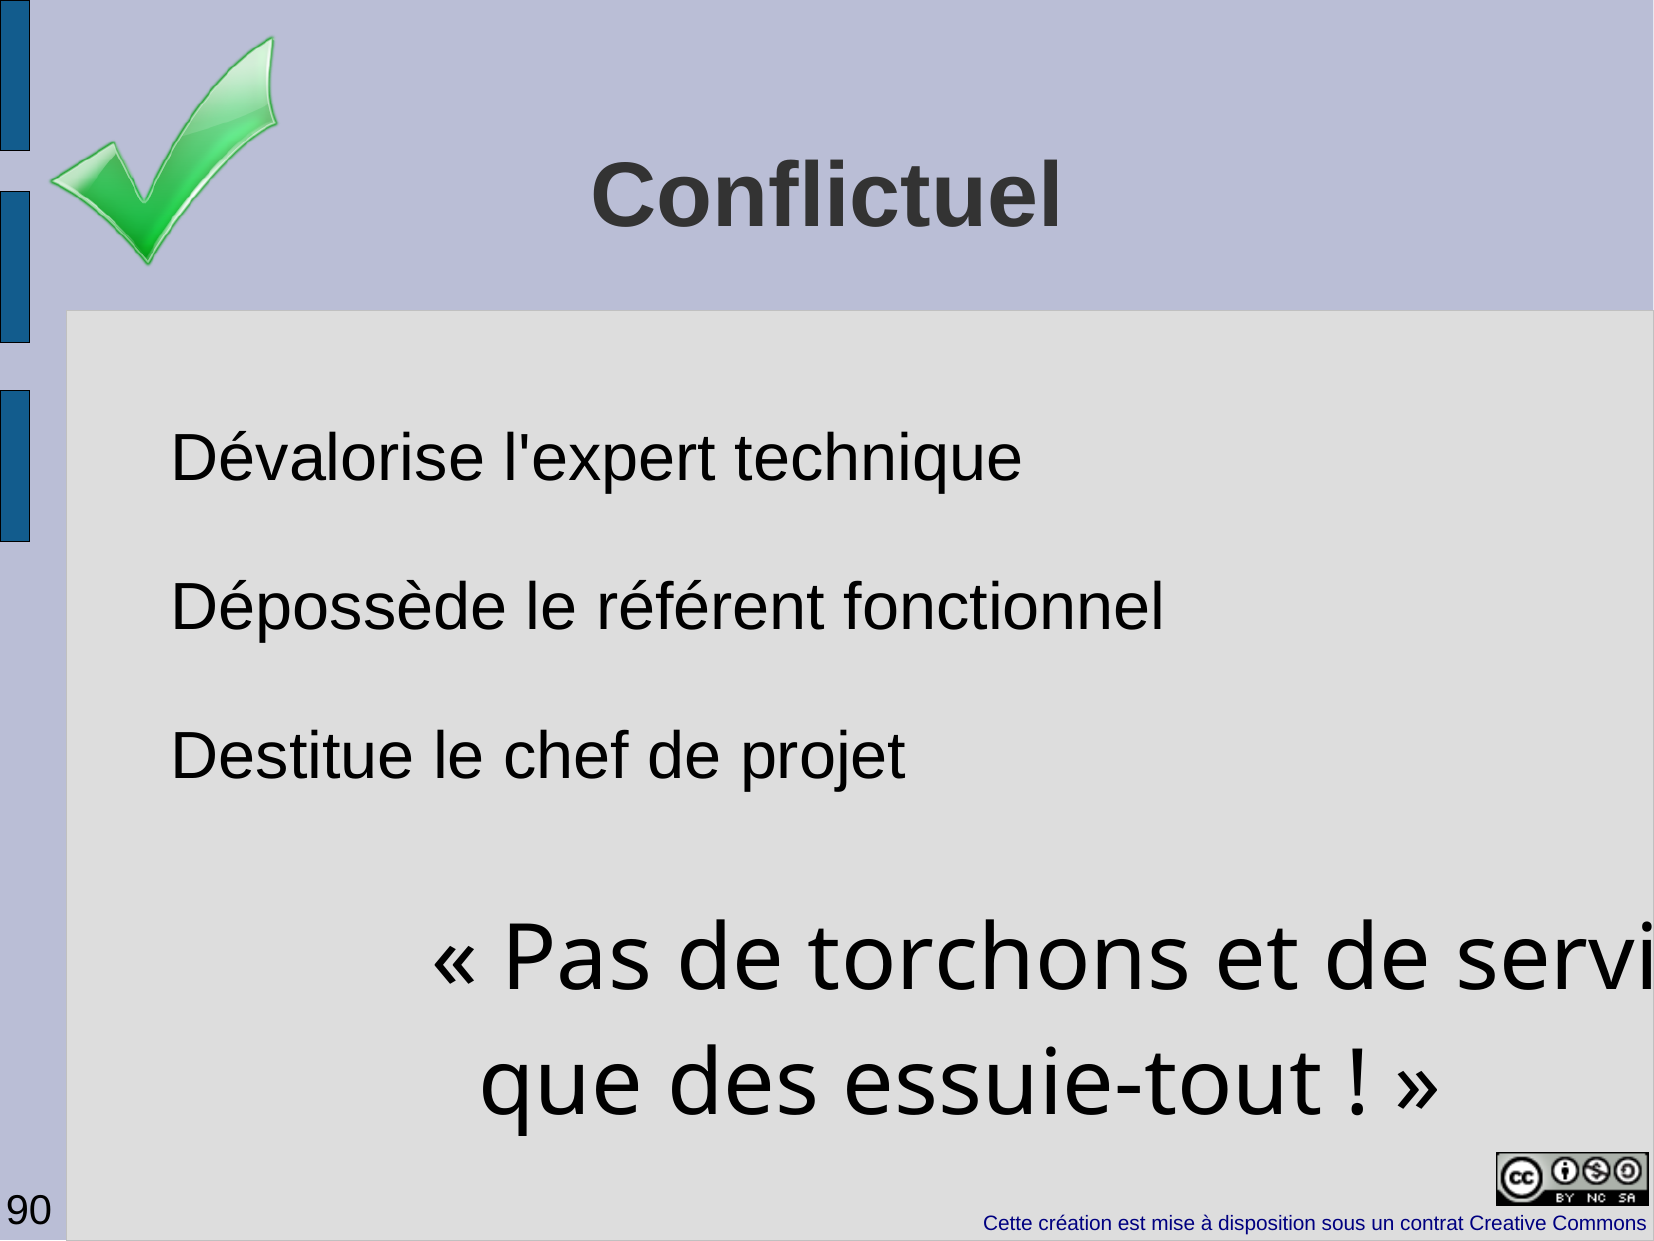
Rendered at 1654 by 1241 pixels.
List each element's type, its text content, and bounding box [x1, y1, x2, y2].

title Conflictuel [121, 91, 1534, 299]
list Dévalorise l'expert technique Dépossède le référent fonctionnel Destitue le chef de projet [152, 344, 1595, 1127]
picture [41, 29, 284, 272]
picture [1496, 1152, 1649, 1206]
text_box « Pas de torchons et de serviettes à mélanger : que des essuie-tout ! » [419, 891, 1572, 1108]
